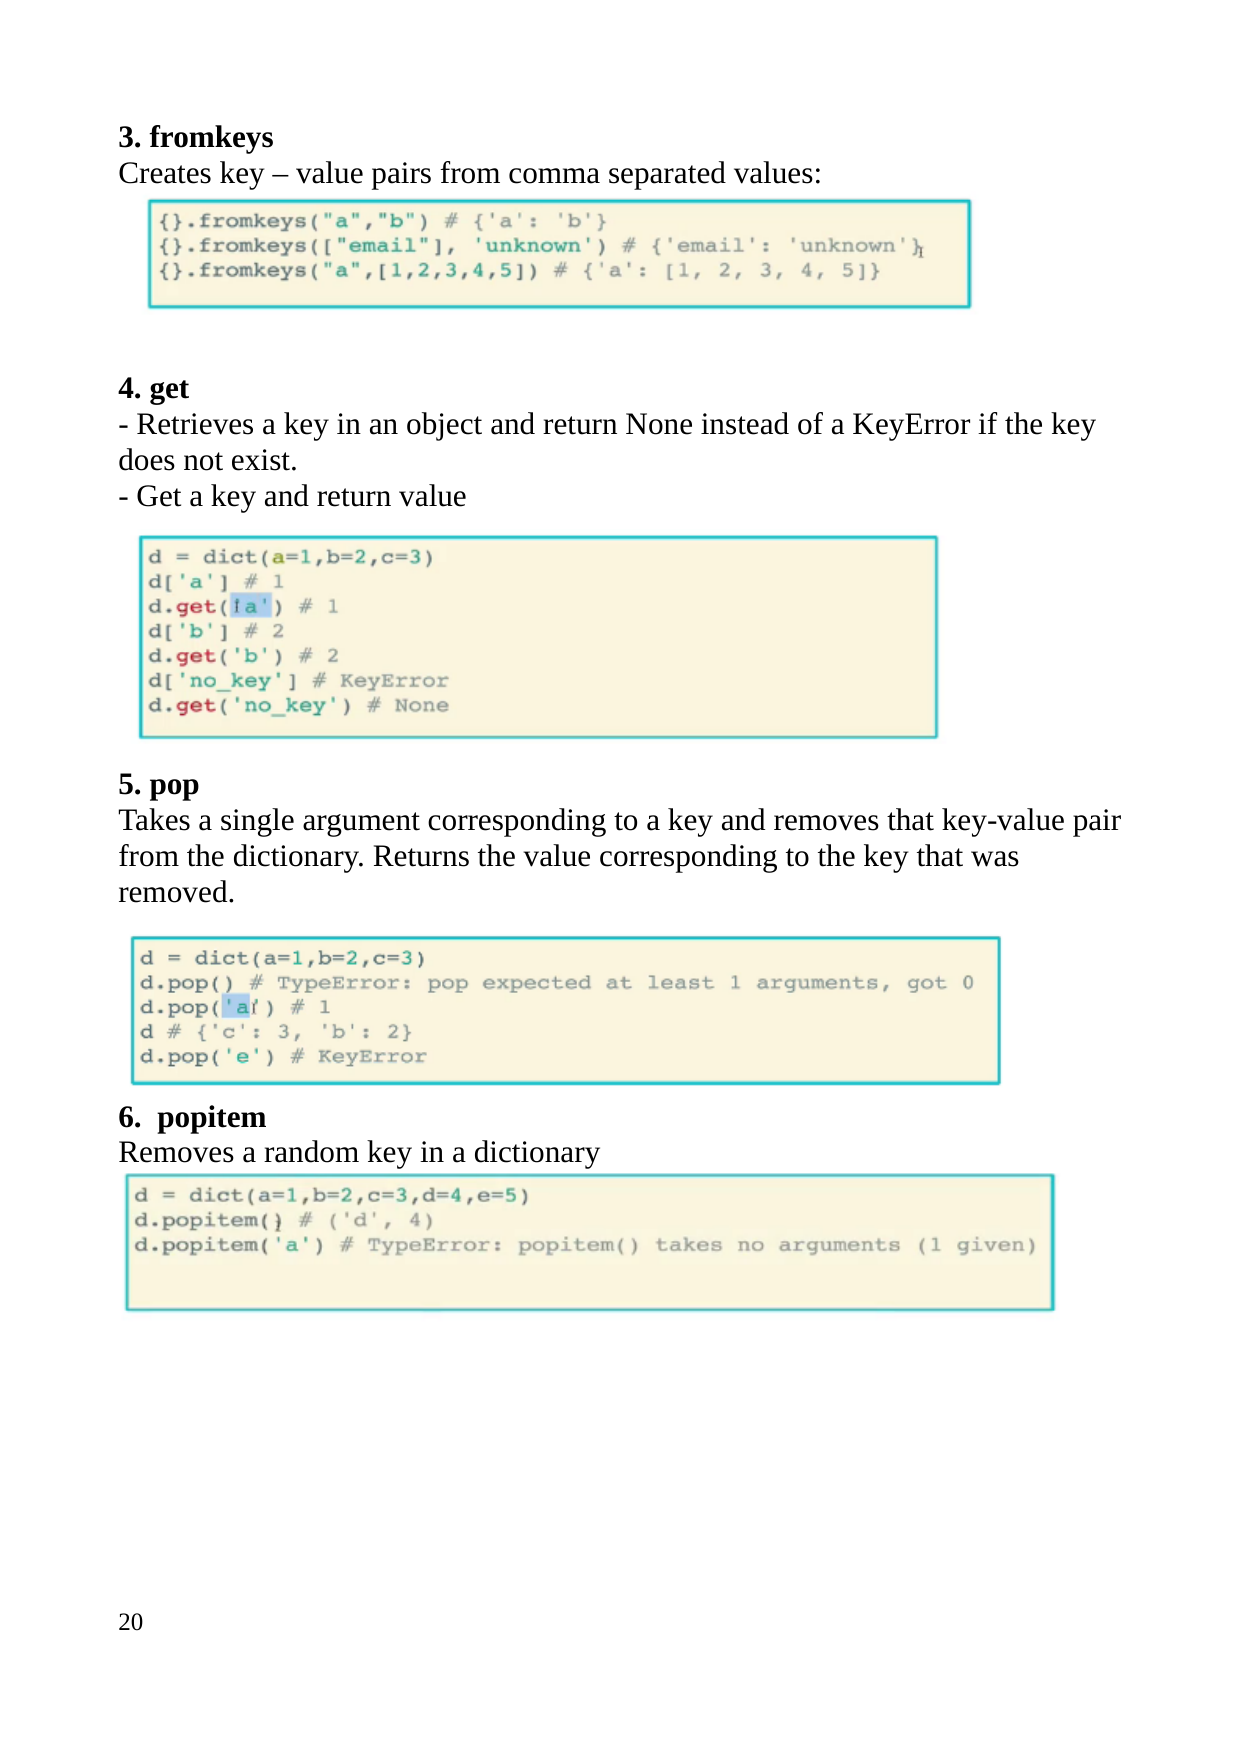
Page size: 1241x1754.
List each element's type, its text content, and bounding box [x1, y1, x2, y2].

text 4. get [118, 370, 1122, 406]
text - Get a key and return value [118, 477, 1122, 513]
text - Retrieves a key in an object and return None instead of a KeyError if the key does not exist. [118, 406, 1122, 477]
picture [134, 190, 994, 326]
picture [130, 529, 948, 744]
text Removes a random key in a dictionary [118, 1134, 1122, 1170]
text Creates key – value pairs from comma separated values: [118, 154, 1122, 190]
text 3. fromkeys [118, 118, 1122, 154]
text Takes a single argument corresponding to a key and removes that key-value pair from the dictionary. Returns the value corresponding to the key that was removed. [118, 801, 1122, 909]
picture [125, 924, 1012, 1098]
text 5. pop [118, 765, 1122, 801]
picture [121, 1169, 1064, 1322]
text 6. popitem [118, 909, 1122, 1134]
